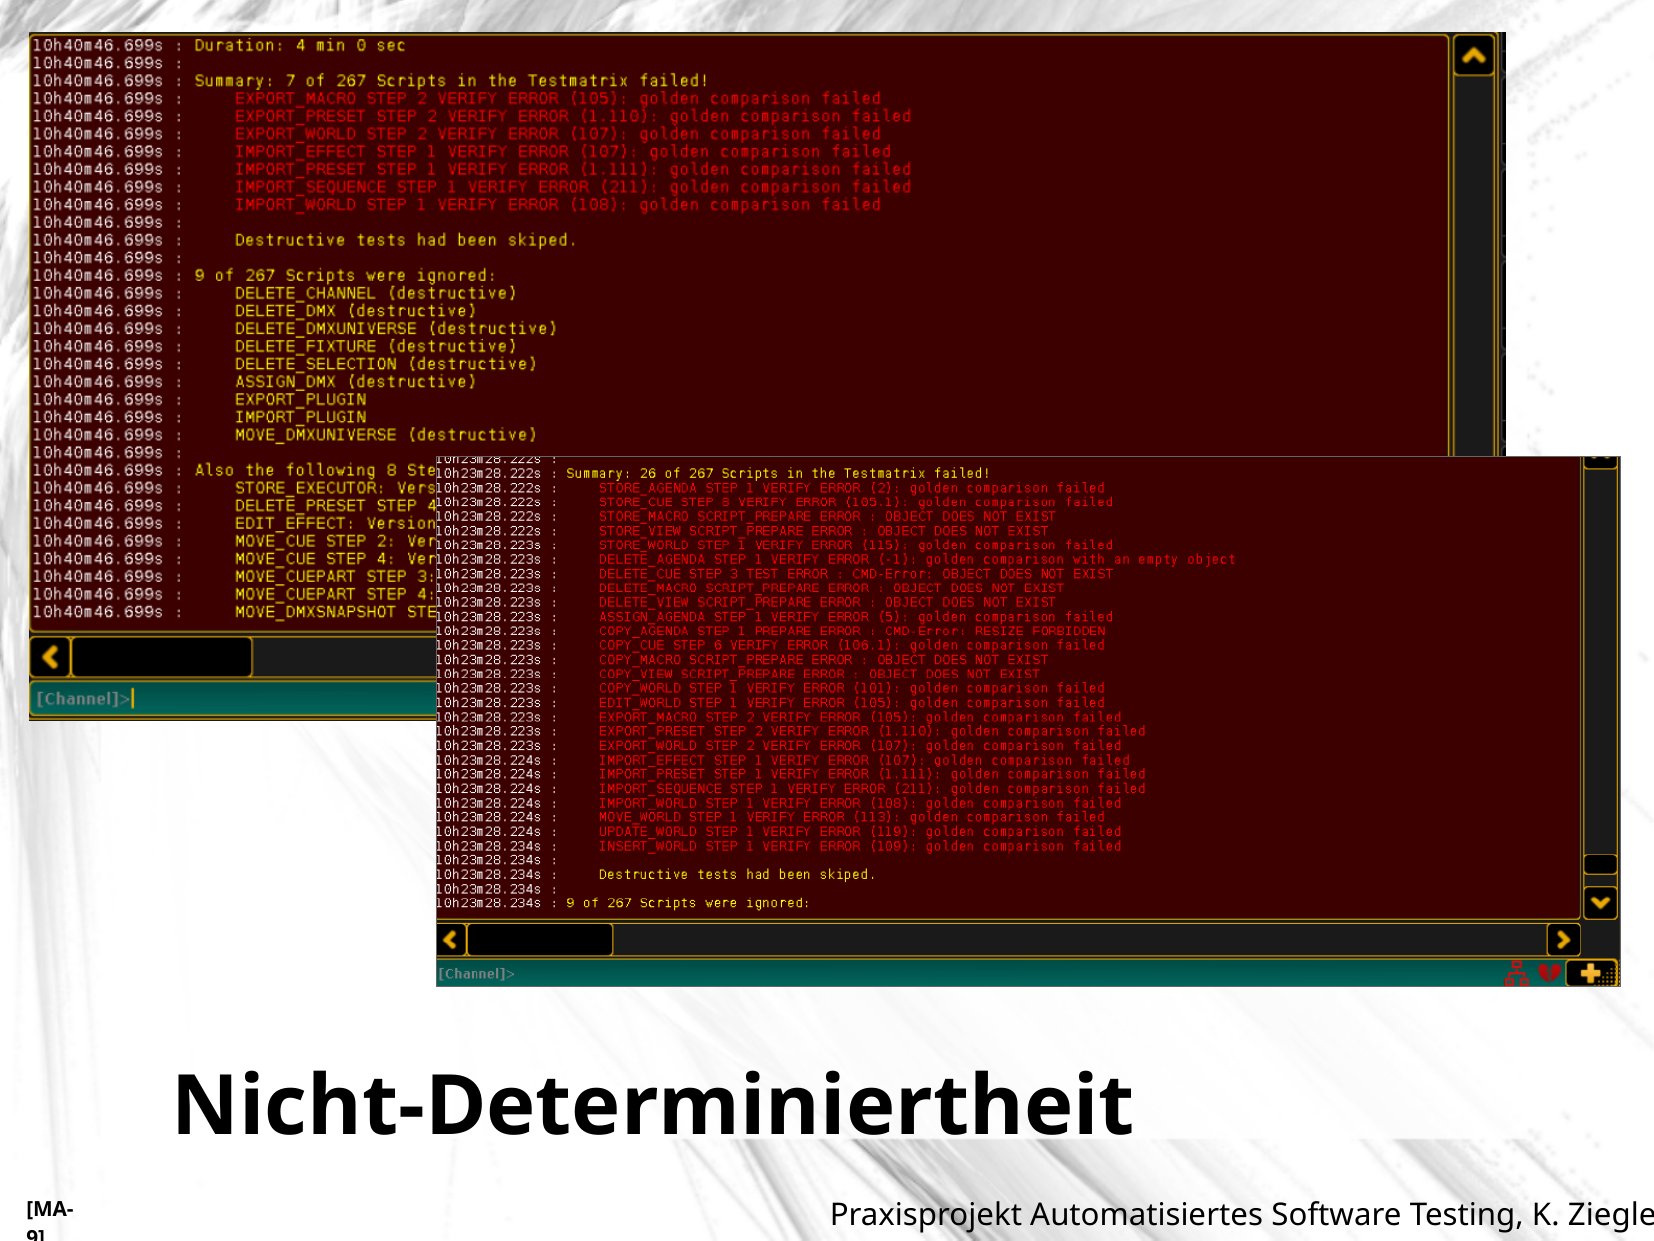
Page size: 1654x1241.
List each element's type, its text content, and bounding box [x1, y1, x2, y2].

text_box Praxisprojekt Automatisiertes Software Testing, K. Ziegler [1087, 1184, 1654, 1241]
picture [0, 0, 1654, 1241]
text_box Nicht-Determiniertheit [156, 1037, 1087, 1241]
text_box [MA-9] [11, 1187, 107, 1229]
